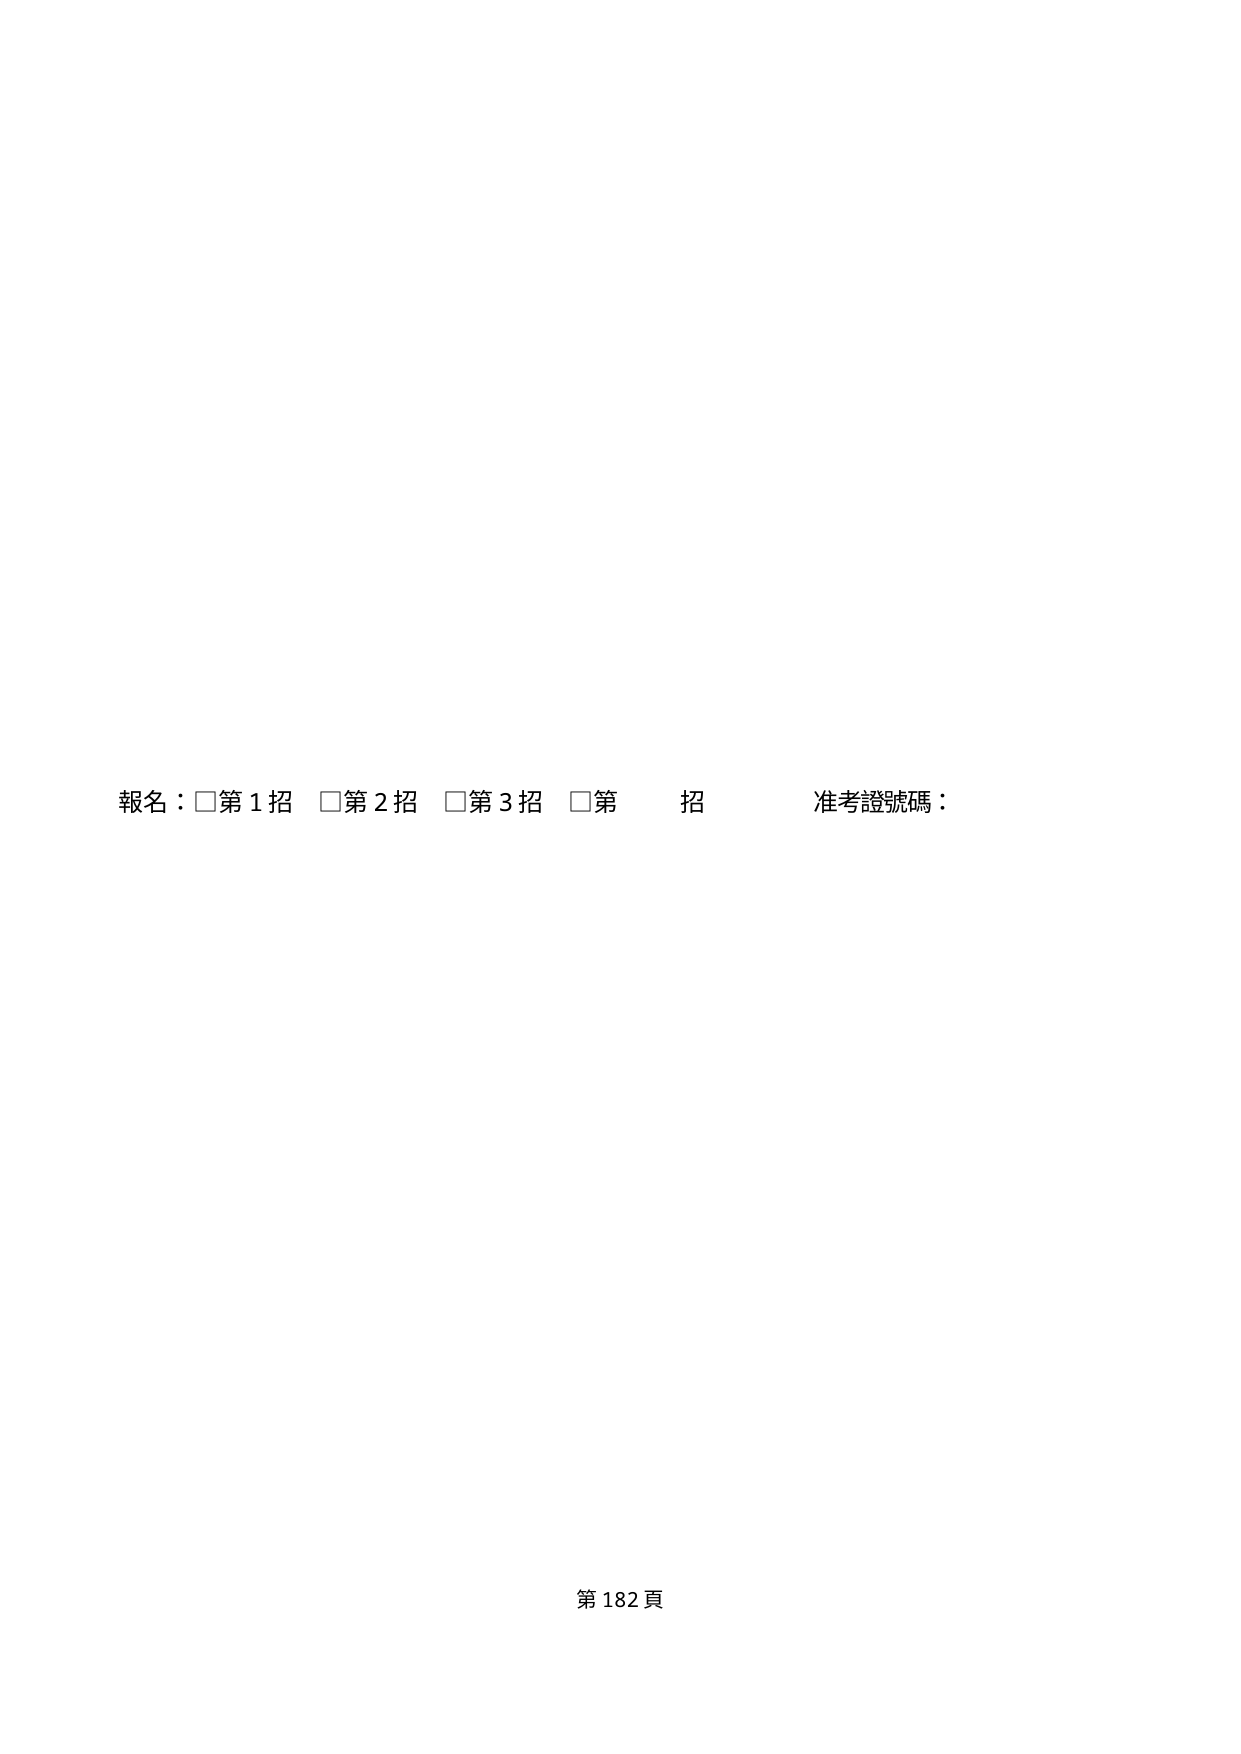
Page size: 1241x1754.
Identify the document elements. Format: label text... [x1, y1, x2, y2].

text 報名：□第1招 □第2招 □第3招 □第 招 准考證號碼： [118, 758, 1122, 821]
